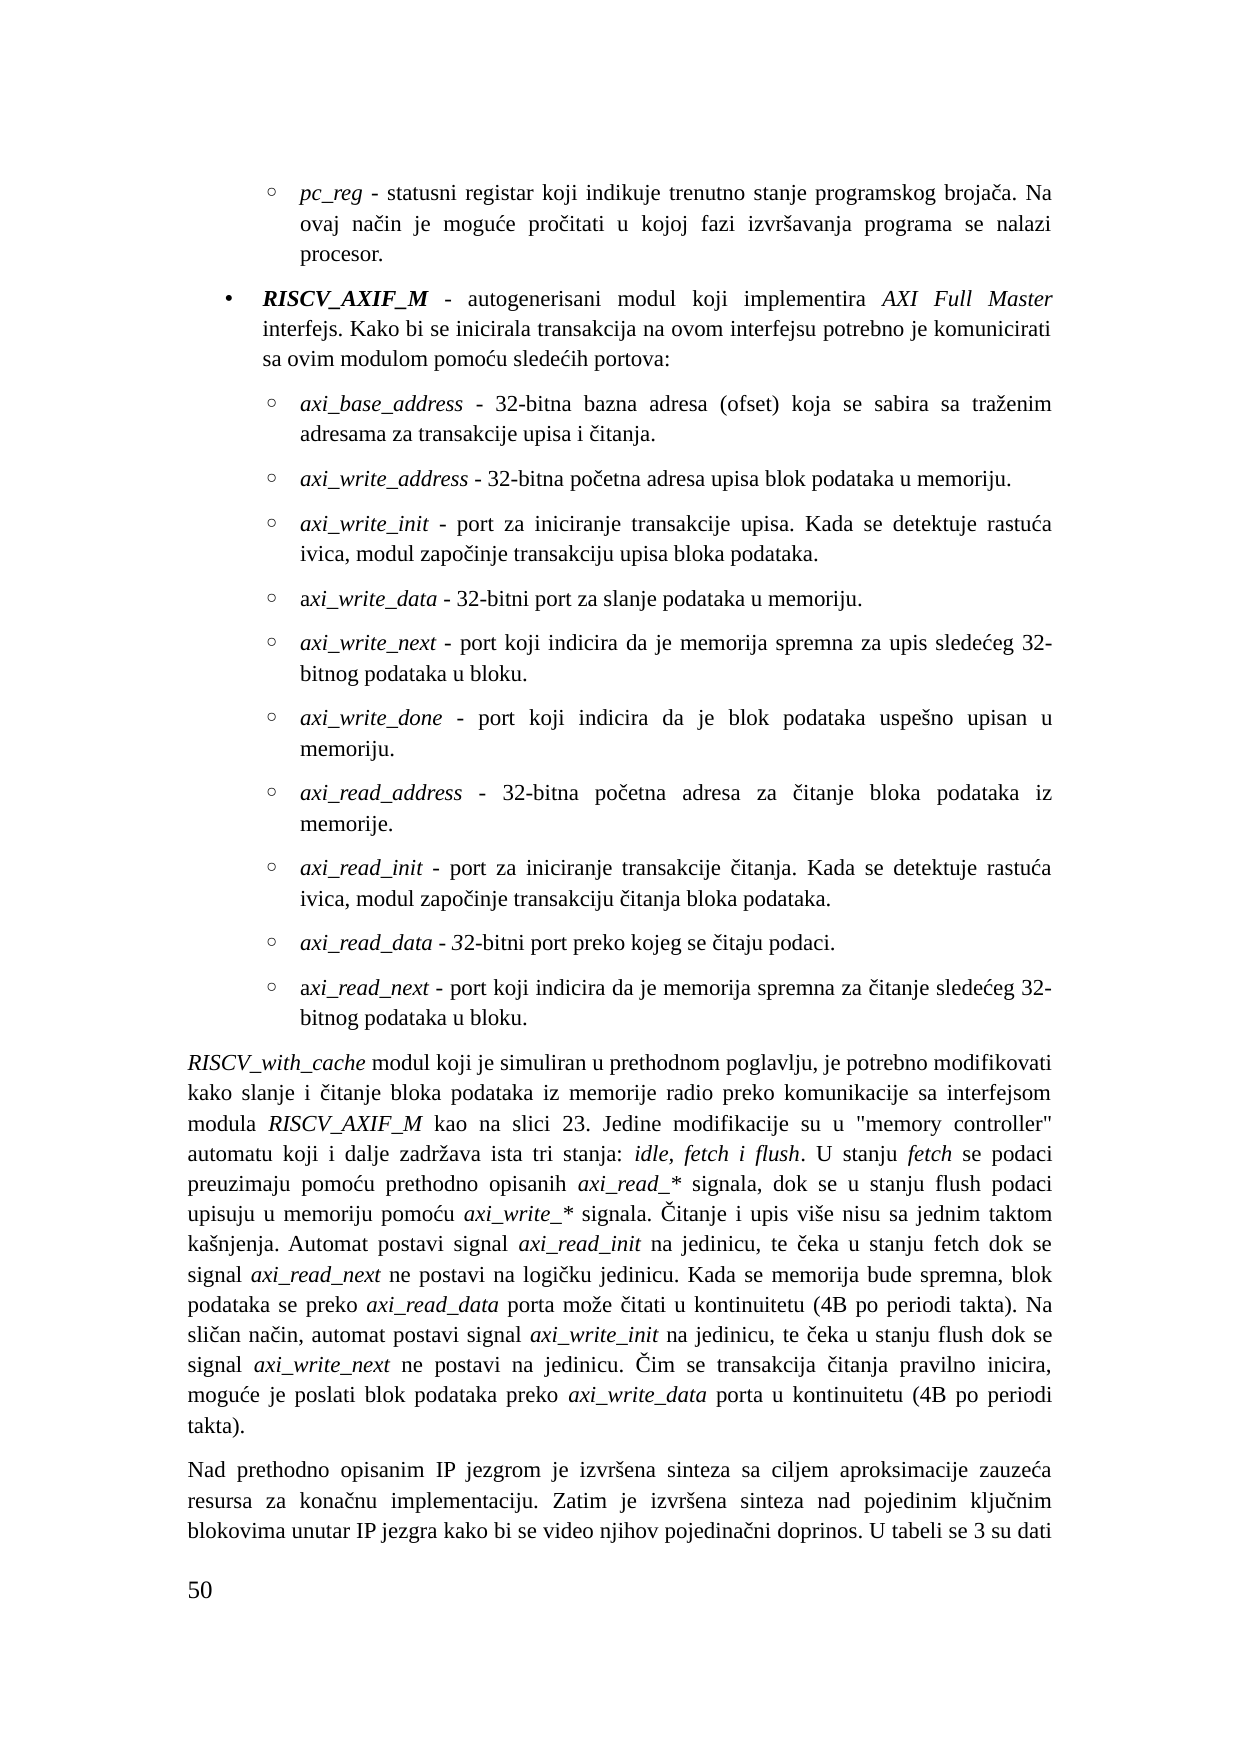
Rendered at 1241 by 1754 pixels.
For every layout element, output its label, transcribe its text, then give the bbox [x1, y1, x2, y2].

list axi_write_address - 32-bitna početna adresa upisa blok podataka u memoriju. [262, 465, 1053, 491]
list RISCV_AXIF_M - autogenerisani modul koji implementira AXI Full Master interfejs. Kako bi se inicirala transakcija na ovom interfejsu potrebno je komunicirati sa ovim modulom pomoću sledećih portova: [225, 285, 1053, 371]
list axi_read_next - port koji indicira da je memorija spremna za čitanje sledećeg 32-bitnog podataka u bloku. [262, 974, 1053, 1031]
list pc_reg - statusni registar koji indikuje trenutno stanje programskog brojača. Na ovaj način je moguće pročitati u kojoj fazi izvršavanja programa se nalazi procesor. [262, 179, 1053, 266]
text Nad prethodno opisanim IP jezgrom je izvršena sinteza sa ciljem aproksimacije zauzeća resursa za konačnu implementaciju. Zatim je izvršena sinteza nad pojedinim ključnim blokovima unutar IP jezgra kako bi se video njihov pojedinačni doprinos. U tabeli se 3 su dati [187, 1457, 1053, 1543]
list axi_base_address - 32-bitna bazna adresa (ofset) koja se sabira sa traženim adresama za transakcije upisa i čitanja. [262, 390, 1053, 446]
list axi_write_init - port za iniciranje transakcije upisa. Kada se detektuje rastuća ivica, modul započinje transakciju upisa bloka podataka. [262, 510, 1053, 566]
text RISCV_with_cache modul koji je simuliran u prethodnom poglavlju, je potrebno modifikovati kako slanje i čitanje bloka podataka iz memorije radio preko komunikacije sa interfejsom modula RISCV_AXIF_M kao na slici 23. Jedine modifikacije su u "memory controller" automatu koji i dalje zadržava ista tri stanja: idle, fetch i flush. U stanju fetch se podaci preuzimaju pomoću prethodno opisanih axi_read_* signala, dok se u stanju flush podaci upisuju u memoriju pomoću axi_write_* signala. Čitanje i upis više nisu sa jednim taktom kašnjenja. Automat postavi signal axi_read_init na jedinicu, te čeka u stanju fetch dok se signal axi_read_next ne postavi na logičku jedinicu. Kada se memorija bude spremna, blok podataka se preko axi_read_data porta može čitati u kontinuitetu (4B po periodi takta). Na sličan način, automat postavi signal axi_write_init na jedinicu, te čeka u stanju flush dok se signal axi_write_next ne postavi na jedinicu. Čim se transakcija čitanja pravilno inicira, moguće je poslati blok podataka preko axi_write_data porta u kontinuitetu (4B po periodi takta). [187, 1049, 1053, 1438]
list axi_write_done - port koji indicira da je blok podataka uspešno upisan u memoriju. [262, 704, 1053, 761]
list axi_read_address - 32-bitna početna adresa za čitanje bloka podataka iz memorije. [262, 779, 1053, 836]
list axi_read_data - 32-bitni port preko kojeg se čitaju podaci. [262, 929, 1053, 956]
list axi_write_next - port koji indicira da je memorija spremna za upis sledećeg 32-bitnog podataka u bloku. [262, 629, 1053, 686]
list axi_write_data - 32-bitni port za slanje podataka u memoriju. [262, 585, 1053, 611]
list axi_read_init - port za iniciranje transakcije čitanja. Kada se detektuje rastuća ivica, modul započinje transakciju čitanja bloka podataka. [262, 854, 1053, 911]
